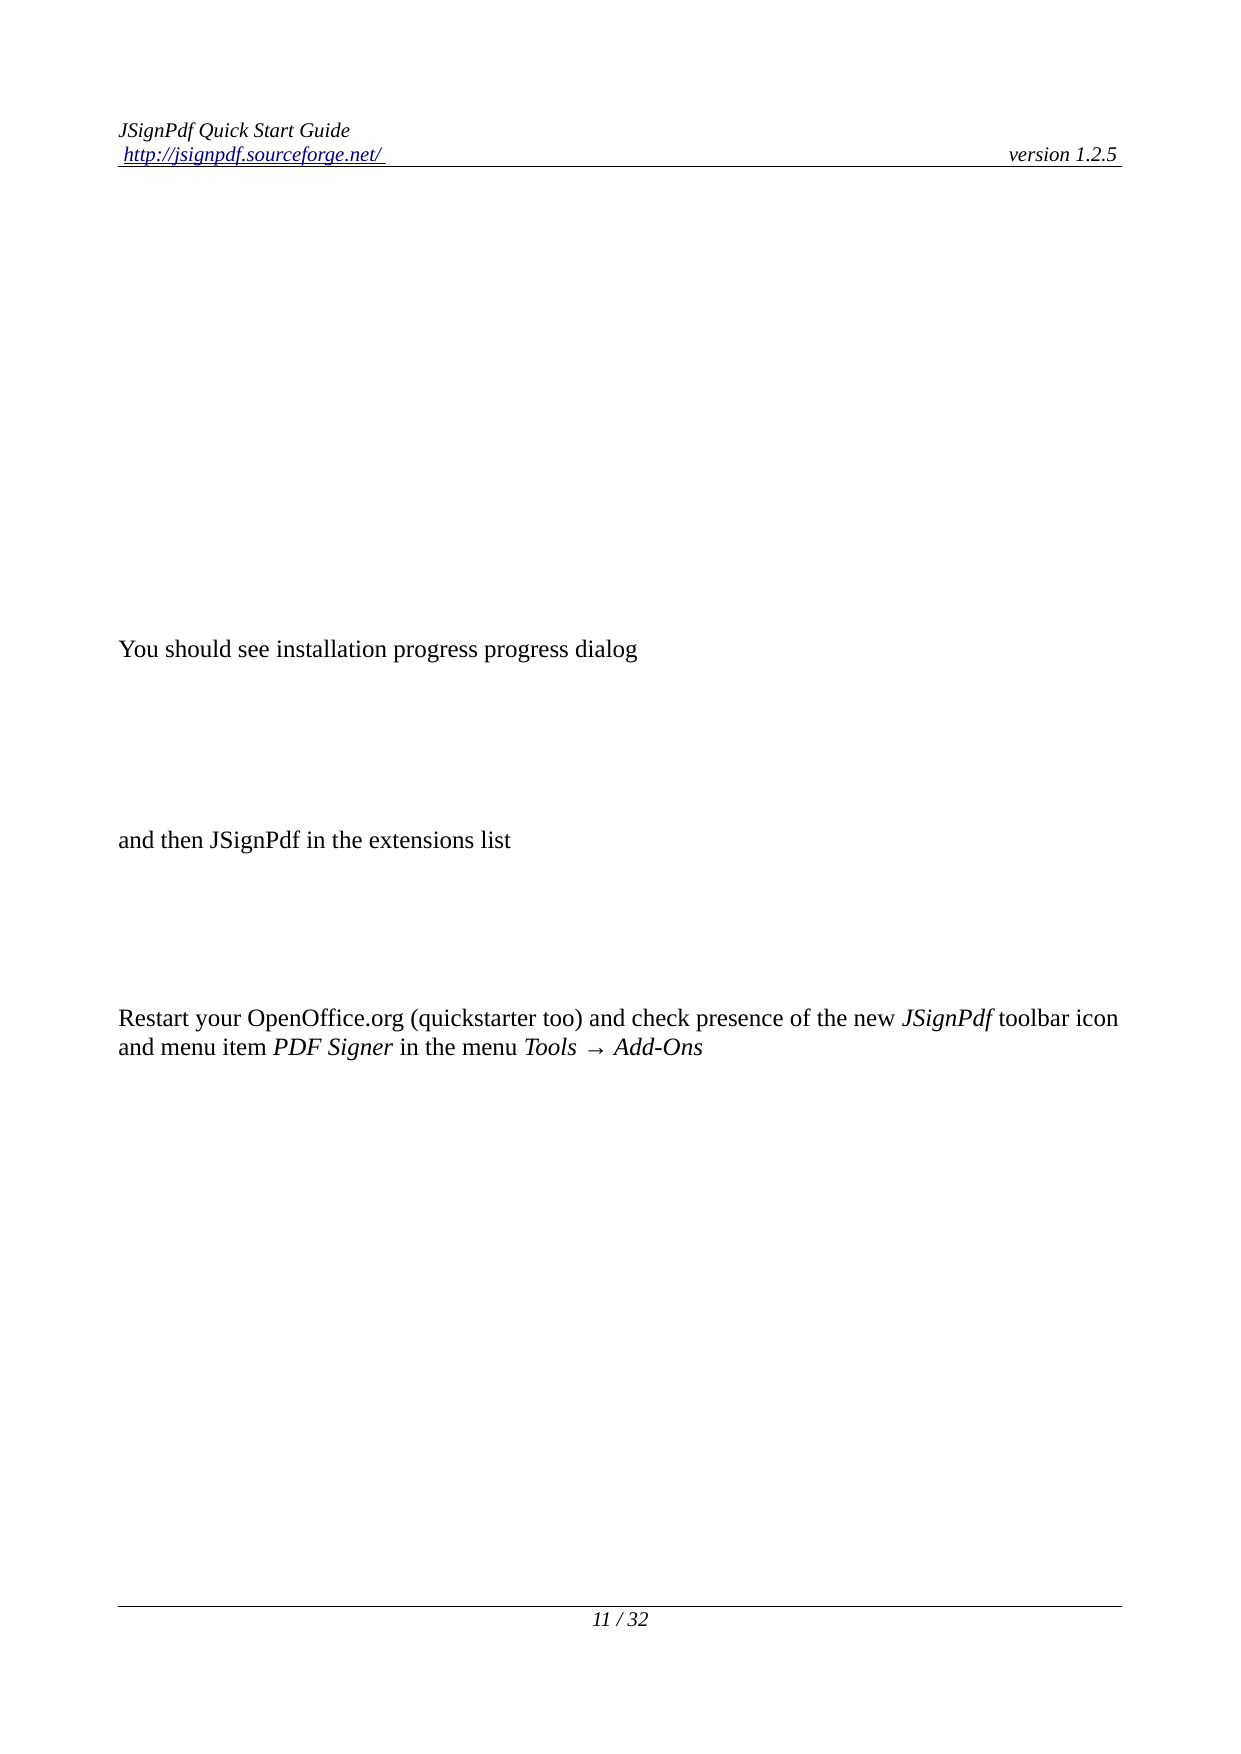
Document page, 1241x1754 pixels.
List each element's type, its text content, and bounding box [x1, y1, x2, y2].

text You should see installation progress progress dialog [118, 197, 1122, 662]
text and then JSignPdf in the extensions list [118, 675, 1122, 854]
text Restart your OpenOffice.org (quickstarter too) and check presence of the new JSignPdf toolbar icon and menu item PDF Signer in the menu Tools → Add-Ons [118, 866, 1122, 1061]
